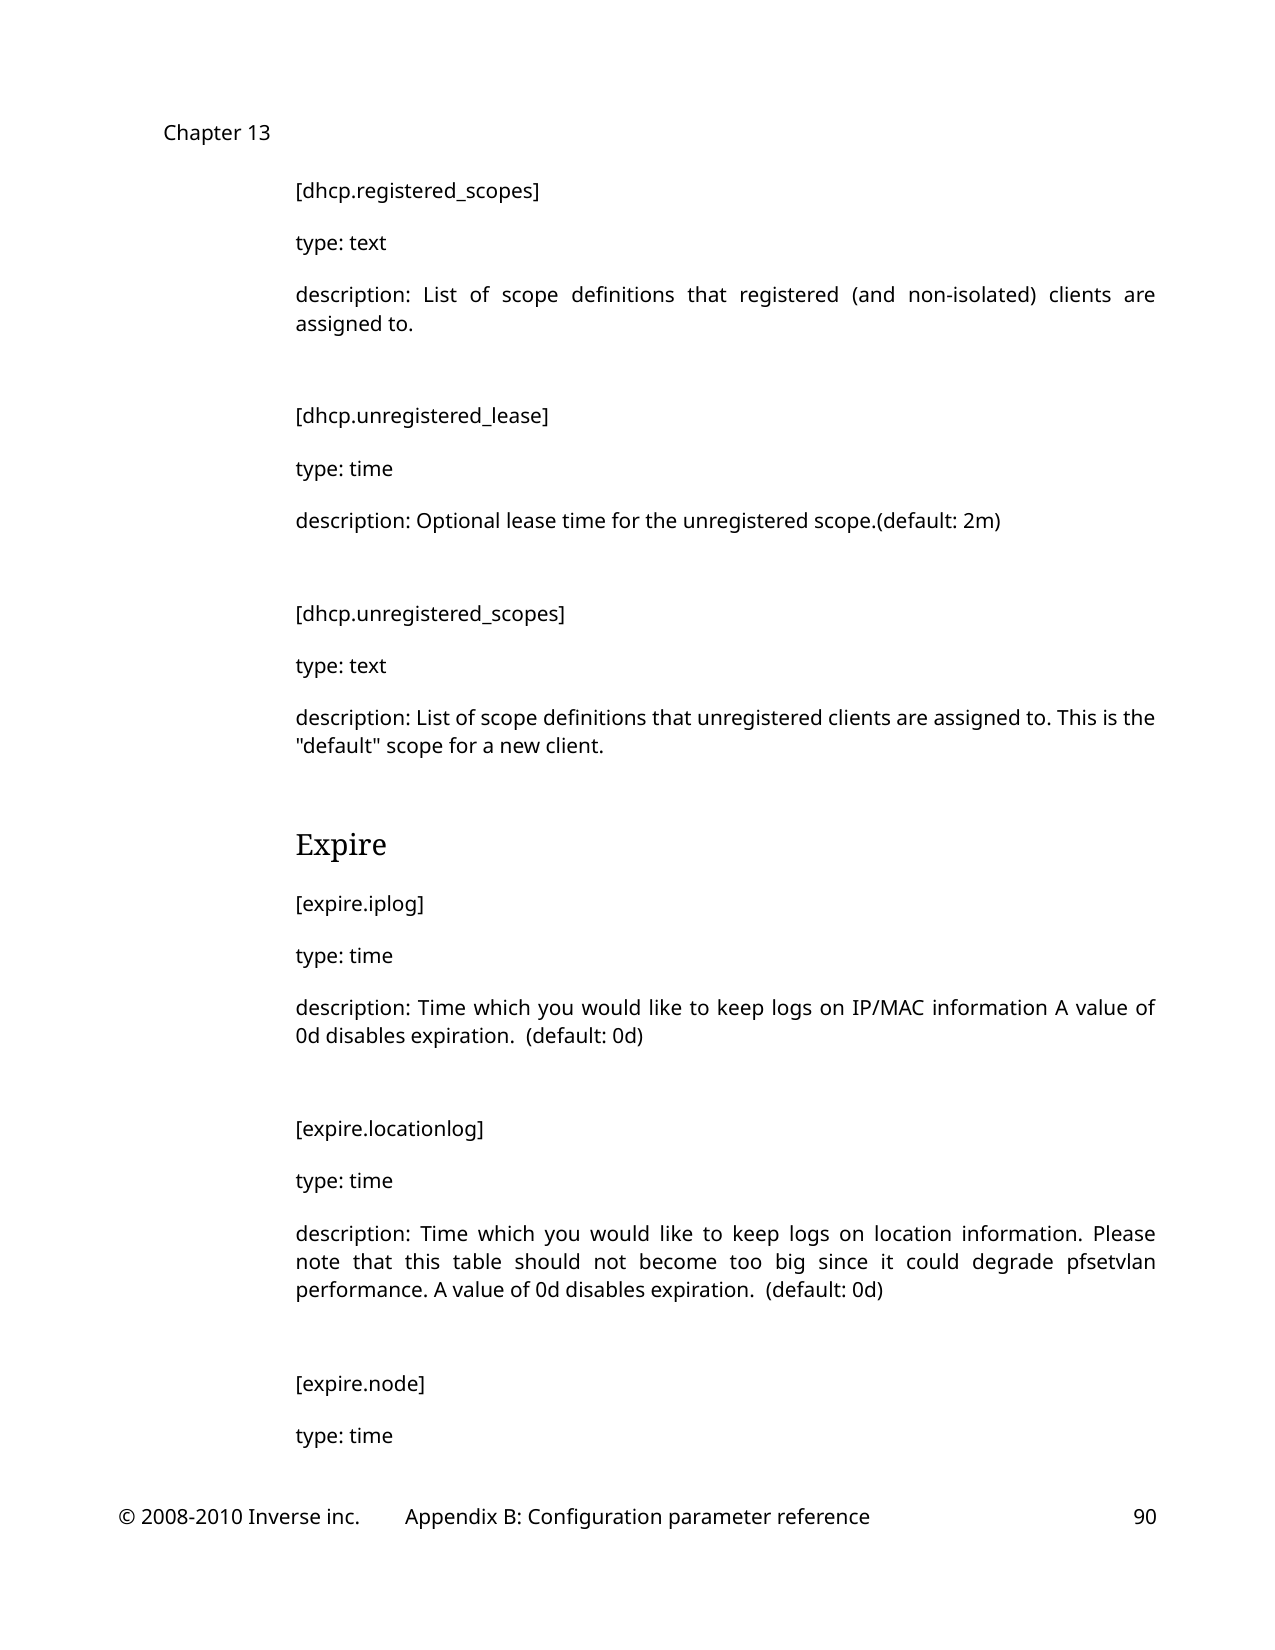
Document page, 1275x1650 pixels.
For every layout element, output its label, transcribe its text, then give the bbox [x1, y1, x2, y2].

text [dhcp.registered_scopes] [295, 176, 1157, 204]
text [expire.iplog] [295, 889, 1157, 917]
text [dhcp.unregistered_lease] [295, 402, 1157, 430]
text type: time [295, 1421, 1157, 1449]
text type: time [295, 1167, 1157, 1195]
text type: text [295, 228, 1157, 257]
text type: time [295, 941, 1157, 969]
text description: Time which you would like to keep logs on location information. Please note that this table should not become too big since it could degrade pfsetvlan performance. A value of 0d disables expiration. (default: 0d) [295, 1219, 1157, 1304]
text [dhcp.unregistered_scopes] [295, 599, 1157, 627]
text type: text [295, 651, 1157, 679]
text type: time [295, 454, 1157, 482]
text [expire.locationlog] [295, 1114, 1157, 1143]
text description: Time which you would like to keep logs on IP/MAC information A value of 0d disables expiration. (default: 0d) [295, 993, 1157, 1050]
subtitle Expire [295, 824, 1157, 864]
text description: Optional lease time for the unregistered scope.(default: 2m) [295, 506, 1157, 534]
text description: List of scope definitions that unregistered clients are assigned to. This is the "default" scope for a new client. [295, 703, 1157, 760]
text [expire.node] [295, 1369, 1157, 1397]
text description: List of scope definitions that registered (and non-isolated) clients are assigned to. [295, 280, 1157, 337]
